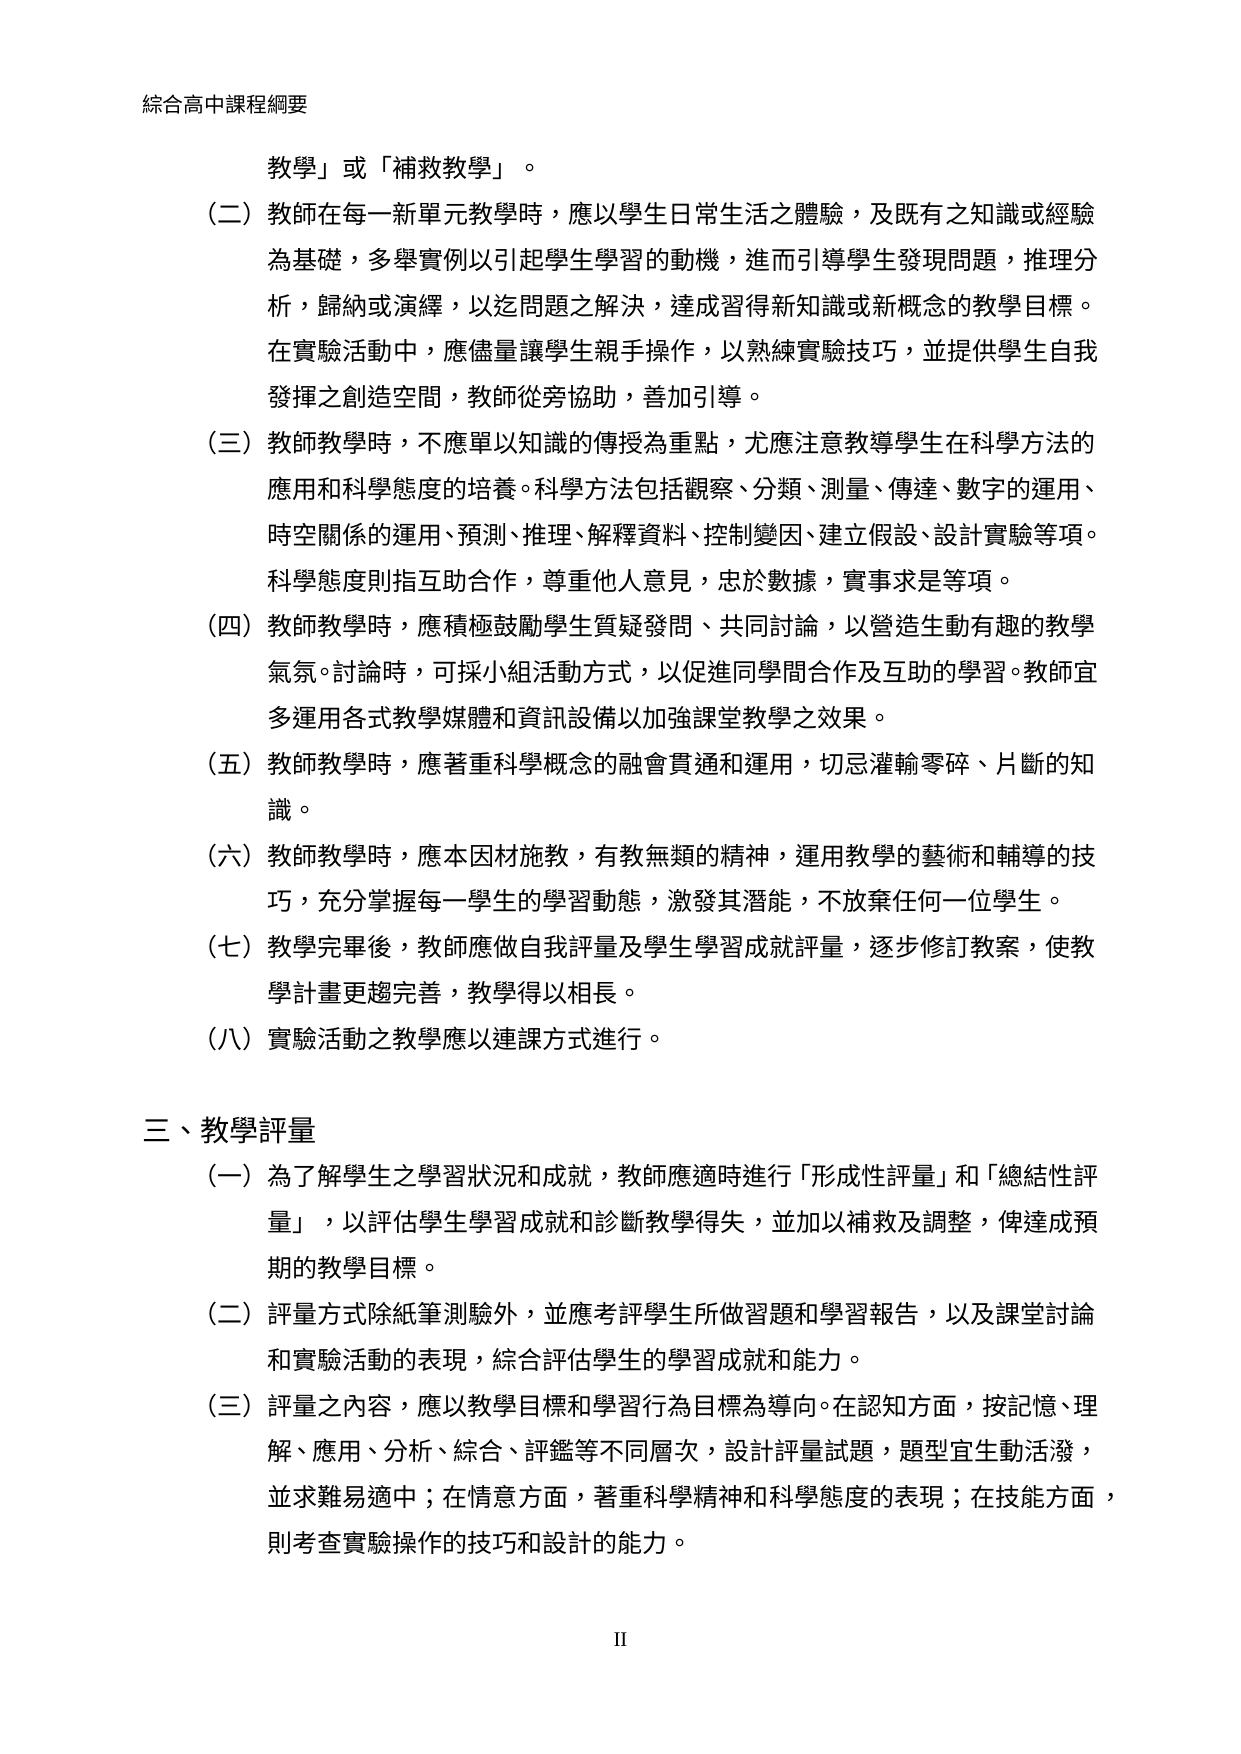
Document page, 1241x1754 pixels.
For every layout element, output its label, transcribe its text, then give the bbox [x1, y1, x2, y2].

text （五）教師教學時，應著重科學概念的融會貫通和運用，切忌灌輸零碎、片斷的知識。 [192, 739, 1098, 831]
text 三、教學評量 [142, 1106, 1098, 1152]
text （六）教師教學時，應本因材施教，有教無類的精神，運用教學的藝術和輔導的技巧，充分掌握每一學生的學習動態，激發其潛能，不放棄任何一位學生。 [192, 831, 1098, 923]
text （四）教師教學時，應積極鼓勵學生質疑發問、共同討論，以營造生動有趣的教學氣氛。討論時，可採小組活動方式，以促進同學間合作及互助的學習。教師宜多運用各式教學媒體和資訊設備以加強課堂教學之效果。 [192, 602, 1098, 739]
text （二）教師在每一新單元教學時，應以學生日常生活之體驗，及既有之知識或經驗為基礎，多舉實例以引起學生學習的動機，進而引導學生發現問題，推理分析，歸納或演繹，以迄問題之解決，達成習得新知識或新概念的教學目標。在實驗活動中，應儘量讓學生親手操作，以熟練實驗技巧，並提供學生自我發揮之創造空間，教師從旁協助，善加引導。 [192, 189, 1098, 419]
text （七）教學完畢後，教師應做自我評量及學生學習成就評量，逐步修訂教案，使教學計畫更趨完善，教學得以相長。 [192, 923, 1098, 1014]
text （二）評量方式除紙筆測驗外，並應考評學生所做習題和學習報告，以及課堂討論和實驗活動的表現，綜合評估學生的學習成就和能力。 [192, 1289, 1098, 1381]
text （八）實驗活動之教學應以連課方式進行。 [192, 1014, 1098, 1060]
text 教學」或「補救教學」。 [192, 144, 1098, 189]
text （三）教師教學時，不應單以知識的傳授為重點，尤應注意教導學生在科學方法的應用和科學態度的培養。科學方法包括觀察、分類、測量、傳達、數字的運用、時空關係的運用、預測、推理、解釋資料、控制變因、建立假設、設計實驗等項。科學態度則指互助合作，尊重他人意見，忠於數據，實事求是等項。 [192, 419, 1098, 602]
text （一）為了解學生之學習狀況和成就，教師應適時進行「形成性評量」和「總結性評量」，以評估學生學習成就和診斷教學得失，並加以補救及調整，俾達成預期的教學目標。 [192, 1152, 1098, 1289]
text （三）評量之內容，應以教學目標和學習行為目標為導向。在認知方面，按記憶、理解、應用、分析、綜合、評鑑等不同層次，設計評量試題，題型宜生動活潑，並求難易適中；在情意方面，著重科學精神和科學態度的表現；在技能方面，則考查實驗操作的技巧和設計的能力。 [192, 1381, 1098, 1564]
